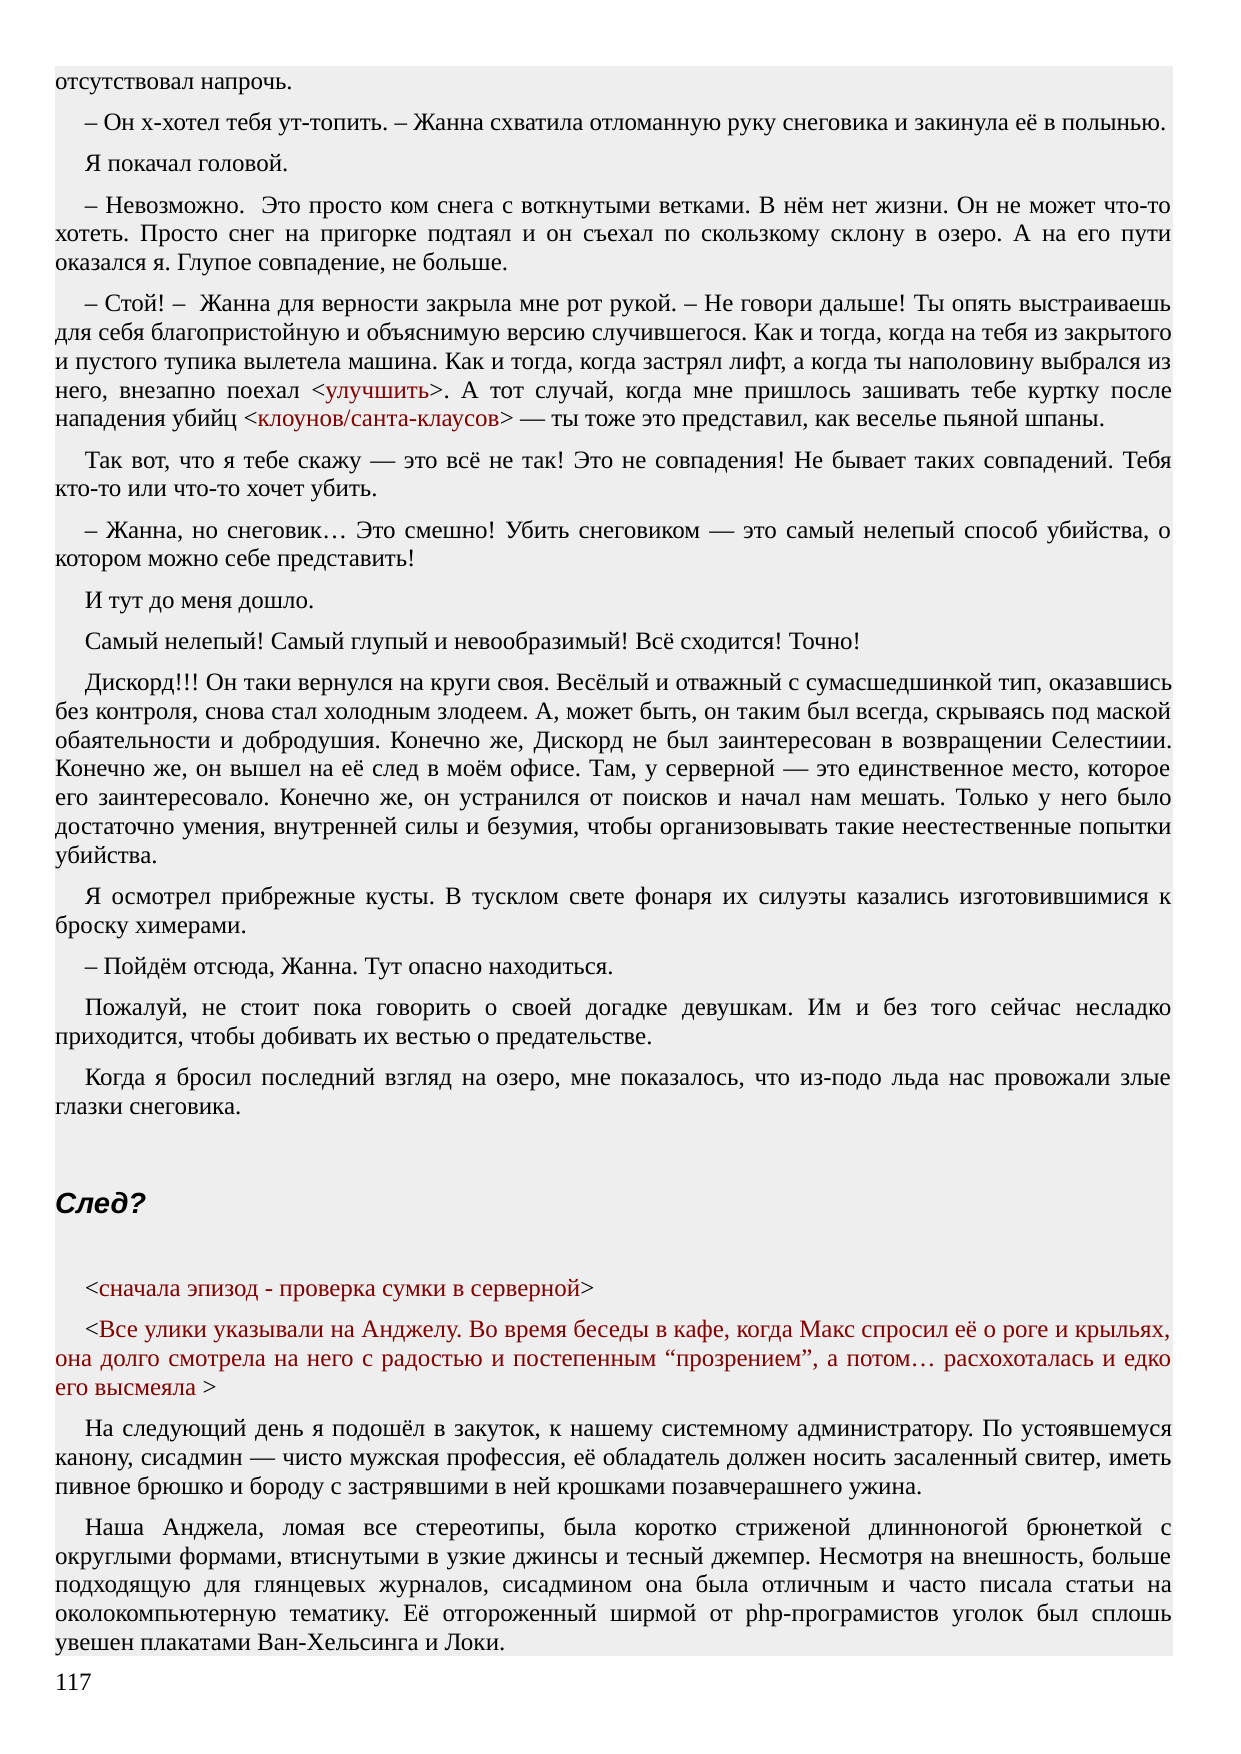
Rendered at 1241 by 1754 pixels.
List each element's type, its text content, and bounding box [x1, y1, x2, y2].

text – Пойдём отсюда, Жанна. Тут опасно находиться. [55, 951, 1173, 980]
text Когда я бросил последний взгляд на озеро, мне показалось, что из-подо льда нас провожали злые глазки снеговика. [55, 1062, 1173, 1120]
subtitle След? [55, 1186, 1173, 1219]
text Наша Анджела, ломая все стереотипы, была коротко стриженой длинноногой брюнеткой с округлыми формами, втиснутыми в узкие джинсы и тесный джемпер. Несмотря на внешность, больше подходящую для глянцевых журналов, сисадмином она была отличным и часто писала статьи на околокомпьютерную тематику. Её отгороженный ширмой от php-програмистов уголок был сплошь увешен плакатами Ван-Хельсинга и Локи. [55, 1512, 1173, 1656]
text – Он х-хотел тебя ут-топить. – Жанна схватила отломанную руку снеговика и закинула её в полынью. [55, 107, 1173, 136]
text Так вот, что я тебе скажу — это всё не так! Это не совпадения! Не бывает таких совпадений. Тебя кто-то или что-то хочет убить. [55, 445, 1173, 502]
text И тут до меня дошло. [55, 585, 1173, 613]
text – Невозможно. Это просто ком снега с воткнутыми ветками. В нём нет жизни. Он не может что-то хотеть. Просто снег на пригорке подтаял и он съехал по скользкому склону в озеро. А на его пути оказался я. Глупое совпадение, не больше. [55, 190, 1173, 276]
text Дискорд!!! Он таки вернулся на круги своя. Весёлый и отважный с сумасшедшинкой тип, оказавшись без контроля, снова стал холодным злодеем. А, может быть, он таким был всегда, скрываясь под маской обаятельности и добродушия. Конечно же, Дискорд не был заинтересован в возвращении Селестиии. Конечно же, он вышел на её след в моём офисе. Там, у серверной — это единственное место, которое его заинтересовало. Конечно же, он устранился от поисков и начал нам мешать. Только у него было достаточно умения, внутренней силы и безумия, чтобы организовывать такие неестественные попытки убийства. [55, 667, 1173, 868]
text <сначала эпизод - проверка сумки в серверной> [55, 1273, 1173, 1302]
text – Стой! – Жанна для верности закрыла мне рот рукой. – Не говори дальше! Ты опять выстраиваешь для себя благопристойную и объяснимую версию случившегося. Как и тогда, когда на тебя из закрытого и пустого тупика вылетела машина. Как и тогда, когда застрял лифт, а когда ты наполовину выбрался из него, внезапно поехал <улучшить>. А тот случай, когда мне пришлось зашивать тебе куртку после нападения убийц <клоунов/санта-клаусов> — ты тоже это представил, как веселье пьяной шпаны. [55, 288, 1173, 432]
text отсутствовал напрочь. [55, 66, 1173, 95]
text <Все улики указывали на Анджелу. Во время беседы в кафе, когда Макс спросил её о роге и крыльях, она долго смотрела на него с радостью и постепенным “прозрением”, а потом… расхохоталась и едко его высмеяла > [55, 1314, 1173, 1401]
text Я осмотрел прибрежные кусты. В тусклом свете фонаря их силуэты казались изготовившимися к броску химерами. [55, 881, 1173, 938]
text На следующий день я подошёл в закуток, к нашему системному администратору. По устоявшемуся канону, сисадмин — чисто мужская профессия, её обладатель должен носить засаленный свитер, иметь пивное брюшко и бороду с застрявшими в ней крошками позавчерашнего ужина. [55, 1413, 1173, 1499]
text Я покачал головой. [55, 148, 1173, 177]
text Пожалуй, не стоит пока говорить о своей догадке девушкам. Им и без того сейчас несладко приходится, чтобы добивать их вестью о предательстве. [55, 992, 1173, 1050]
text – Жанна, но снеговик… Это смешно! Убить снеговиком — это самый нелепый способ убийства, о котором можно себе представить! [55, 515, 1173, 572]
text Самый нелепый! Самый глупый и невообразимый! Всё сходится! Точно! [55, 626, 1173, 655]
